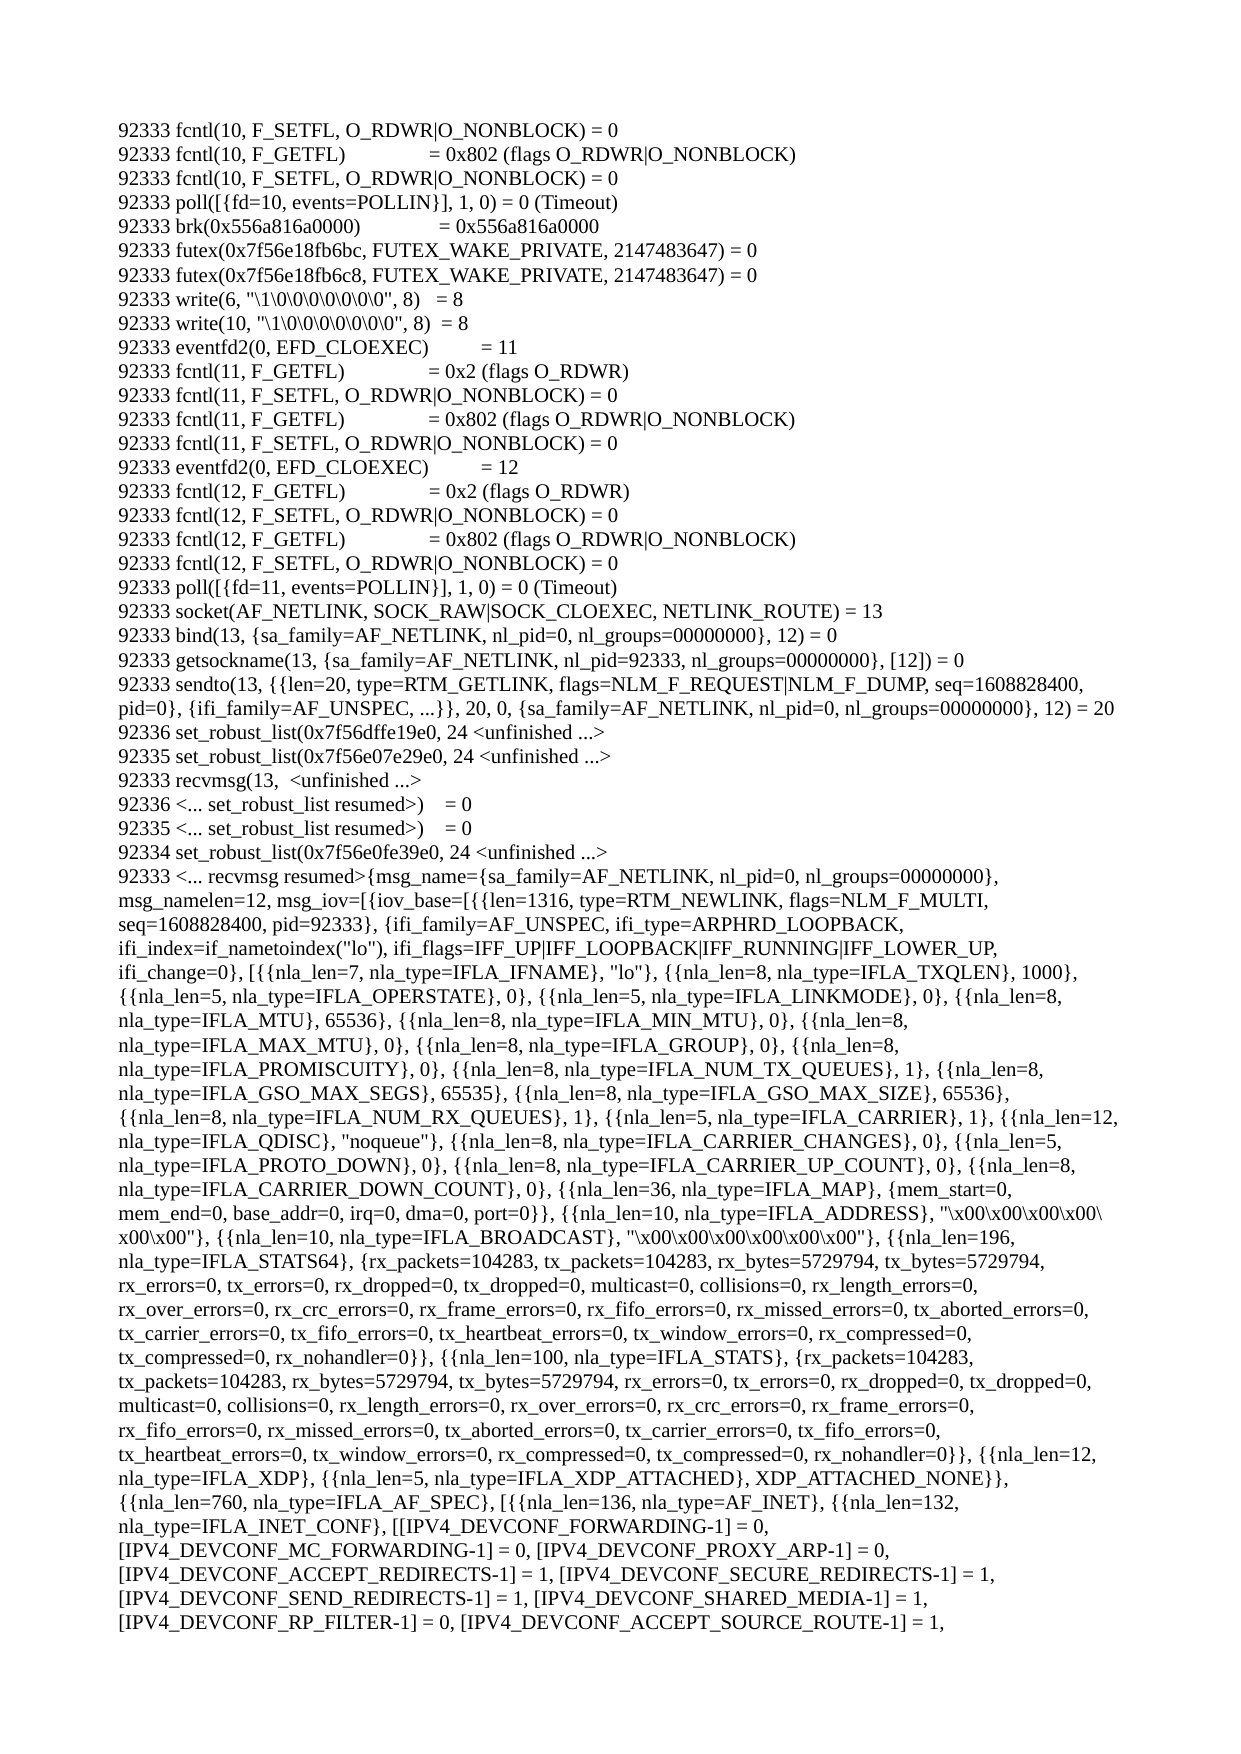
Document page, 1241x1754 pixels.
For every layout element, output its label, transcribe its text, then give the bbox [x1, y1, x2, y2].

text 92333 fcntl(11, F_GETFL) = 0x2 (flags O_RDWR) [118, 359, 1122, 383]
text 92333 fcntl(10, F_GETFL) = 0x802 (flags O_RDWR|O_NONBLOCK) [118, 142, 1122, 166]
text 92333 brk(0x556a816a0000) = 0x556a816a0000 [118, 214, 1122, 238]
text 92333 <... recvmsg resumed>{msg_name={sa_family=AF_NETLINK, nl_pid=0, nl_groups=00000000}, msg_namelen=12, msg_iov=[{iov_base=[{{len=1316, type=RTM_NEWLINK, flags=NLM_F_MULTI, seq=1608828400, pid=92333}, {ifi_family=AF_UNSPEC, ifi_type=ARPHRD_LOOPBACK, ifi_index=if_nametoindex("lo"), ifi_flags=IFF_UP|IFF_LOOPBACK|IFF_RUNNING|IFF_LOWER_UP, ifi_change=0}, [{{nla_len=7, nla_type=IFLA_IFNAME}, "lo"}, {{nla_len=8, nla_type=IFLA_TXQLEN}, 1000}, {{nla_len=5, nla_type=IFLA_OPERSTATE}, 0}, {{nla_len=5, nla_type=IFLA_LINKMODE}, 0}, {{nla_len=8, nla_type=IFLA_MTU}, 65536}, {{nla_len=8, nla_type=IFLA_MIN_MTU}, 0}, {{nla_len=8, nla_type=IFLA_MAX_MTU}, 0}, {{nla_len=8, nla_type=IFLA_GROUP}, 0}, {{nla_len=8, nla_type=IFLA_PROMISCUITY}, 0}, {{nla_len=8, nla_type=IFLA_NUM_TX_QUEUES}, 1}, {{nla_len=8, nla_type=IFLA_GSO_MAX_SEGS}, 65535}, {{nla_len=8, nla_type=IFLA_GSO_MAX_SIZE}, 65536}, {{nla_len=8, nla_type=IFLA_NUM_RX_QUEUES}, 1}, {{nla_len=5, nla_type=IFLA_CARRIER}, 1}, {{nla_len=12, nla_type=IFLA_QDISC}, "noqueue"}, {{nla_len=8, nla_type=IFLA_CARRIER_CHANGES}, 0}, {{nla_len=5, nla_type=IFLA_PROTO_DOWN}, 0}, {{nla_len=8, nla_type=IFLA_CARRIER_UP_COUNT}, 0}, {{nla_len=8, nla_type=IFLA_CARRIER_DOWN_COUNT}, 0}, {{nla_len=36, nla_type=IFLA_MAP}, {mem_start=0, mem_end=0, base_addr=0, irq=0, dma=0, port=0}}, {{nla_len=10, nla_type=IFLA_ADDRESS}, "\x00\x00\x00\x00\x00\x00"}, {{nla_len=10, nla_type=IFLA_BROADCAST}, "\x00\x00\x00\x00\x00\x00"}, {{nla_len=196, nla_type=IFLA_STATS64}, {rx_packets=104283, tx_packets=104283, rx_bytes=5729794, tx_bytes=5729794, rx_errors=0, tx_errors=0, rx_dropped=0, tx_dropped=0, multicast=0, collisions=0, rx_length_errors=0, rx_over_errors=0, rx_crc_errors=0, rx_frame_errors=0, rx_fifo_errors=0, rx_missed_errors=0, tx_aborted_errors=0, tx_carrier_errors=0, tx_fifo_errors=0, tx_heartbeat_errors=0, tx_window_errors=0, rx_compressed=0, tx_compressed=0, rx_nohandler=0}}, {{nla_len=100, nla_type=IFLA_STATS}, {rx_packets=104283, tx_packets=104283, rx_bytes=5729794, tx_bytes=5729794, rx_errors=0, tx_errors=0, rx_dropped=0, tx_dropped=0, multicast=0, collisions=0, rx_length_errors=0, rx_over_errors=0, rx_crc_errors=0, rx_frame_errors=0, rx_fifo_errors=0, rx_missed_errors=0, tx_aborted_errors=0, tx_carrier_errors=0, tx_fifo_errors=0, tx_heartbeat_errors=0, tx_window_errors=0, rx_compressed=0, tx_compressed=0, rx_nohandler=0}}, {{nla_len=12, nla_type=IFLA_XDP}, {{nla_len=5, nla_type=IFLA_XDP_ATTACHED}, XDP_ATTACHED_NONE}}, {{nla_len=760, nla_type=IFLA_AF_SPEC}, [{{nla_len=136, nla_type=AF_INET}, {{nla_len=132, nla_type=IFLA_INET_CONF}, [[IPV4_DEVCONF_FORWARDING-1] = 0, [IPV4_DEVCONF_MC_FORWARDING-1] = 0, [IPV4_DEVCONF_PROXY_ARP-1] = 0, [IPV4_DEVCONF_ACCEPT_REDIRECTS-1] = 1, [IPV4_DEVCONF_SECURE_REDIRECTS-1] = 1, [IPV4_DEVCONF_SEND_REDIRECTS-1] = 1, [IPV4_DEVCONF_SHARED_MEDIA-1] = 1, [IPV4_DEVCONF_RP_FILTER-1] = 0, [IPV4_DEVCONF_ACCEPT_SOURCE_ROUTE-1] = 1, [118, 864, 1122, 1634]
text 92335 set_robust_list(0x7f56e07e29e0, 24 <unfinished ...> [118, 744, 1122, 768]
text 92333 sendto(13, {{len=20, type=RTM_GETLINK, flags=NLM_F_REQUEST|NLM_F_DUMP, seq=1608828400, pid=0}, {ifi_family=AF_UNSPEC, ...}}, 20, 0, {sa_family=AF_NETLINK, nl_pid=0, nl_groups=00000000}, 12) = 20 [118, 672, 1122, 720]
text 92333 socket(AF_NETLINK, SOCK_RAW|SOCK_CLOEXEC, NETLINK_ROUTE) = 13 [118, 599, 1122, 623]
text 92336 set_robust_list(0x7f56dffe19e0, 24 <unfinished ...> [118, 720, 1122, 744]
text 92333 fcntl(10, F_SETFL, O_RDWR|O_NONBLOCK) = 0 [118, 118, 1122, 142]
text 92333 getsockname(13, {sa_family=AF_NETLINK, nl_pid=92333, nl_groups=00000000}, [12]) = 0 [118, 647, 1122, 672]
text 92333 futex(0x7f56e18fb6bc, FUTEX_WAKE_PRIVATE, 2147483647) = 0 [118, 238, 1122, 262]
text 92333 eventfd2(0, EFD_CLOEXEC) = 12 [118, 455, 1122, 479]
text 92333 fcntl(11, F_SETFL, O_RDWR|O_NONBLOCK) = 0 [118, 383, 1122, 407]
text 92333 fcntl(12, F_SETFL, O_RDWR|O_NONBLOCK) = 0 [118, 503, 1122, 527]
text 92333 futex(0x7f56e18fb6c8, FUTEX_WAKE_PRIVATE, 2147483647) = 0 [118, 262, 1122, 287]
text 92333 fcntl(11, F_SETFL, O_RDWR|O_NONBLOCK) = 0 [118, 431, 1122, 455]
text 92333 poll([{fd=11, events=POLLIN}], 1, 0) = 0 (Timeout) [118, 575, 1122, 599]
text 92336 <... set_robust_list resumed>) = 0 [118, 792, 1122, 816]
text 92333 write(10, "\1\0\0\0\0\0\0\0", 8) = 8 [118, 311, 1122, 335]
text 92335 <... set_robust_list resumed>) = 0 [118, 816, 1122, 840]
text 92333 poll([{fd=10, events=POLLIN}], 1, 0) = 0 (Timeout) [118, 190, 1122, 214]
text 92333 fcntl(12, F_SETFL, O_RDWR|O_NONBLOCK) = 0 [118, 551, 1122, 575]
text 92333 fcntl(12, F_GETFL) = 0x802 (flags O_RDWR|O_NONBLOCK) [118, 527, 1122, 551]
text 92333 fcntl(12, F_GETFL) = 0x2 (flags O_RDWR) [118, 479, 1122, 503]
text 92333 write(6, "\1\0\0\0\0\0\0\0", 8) = 8 [118, 287, 1122, 311]
text 92333 fcntl(10, F_SETFL, O_RDWR|O_NONBLOCK) = 0 [118, 166, 1122, 190]
text 92333 recvmsg(13, <unfinished ...> [118, 768, 1122, 792]
text 92333 fcntl(11, F_GETFL) = 0x802 (flags O_RDWR|O_NONBLOCK) [118, 407, 1122, 431]
text 92333 bind(13, {sa_family=AF_NETLINK, nl_pid=0, nl_groups=00000000}, 12) = 0 [118, 623, 1122, 647]
text 92334 set_robust_list(0x7f56e0fe39e0, 24 <unfinished ...> [118, 840, 1122, 864]
text 92333 eventfd2(0, EFD_CLOEXEC) = 11 [118, 335, 1122, 359]
